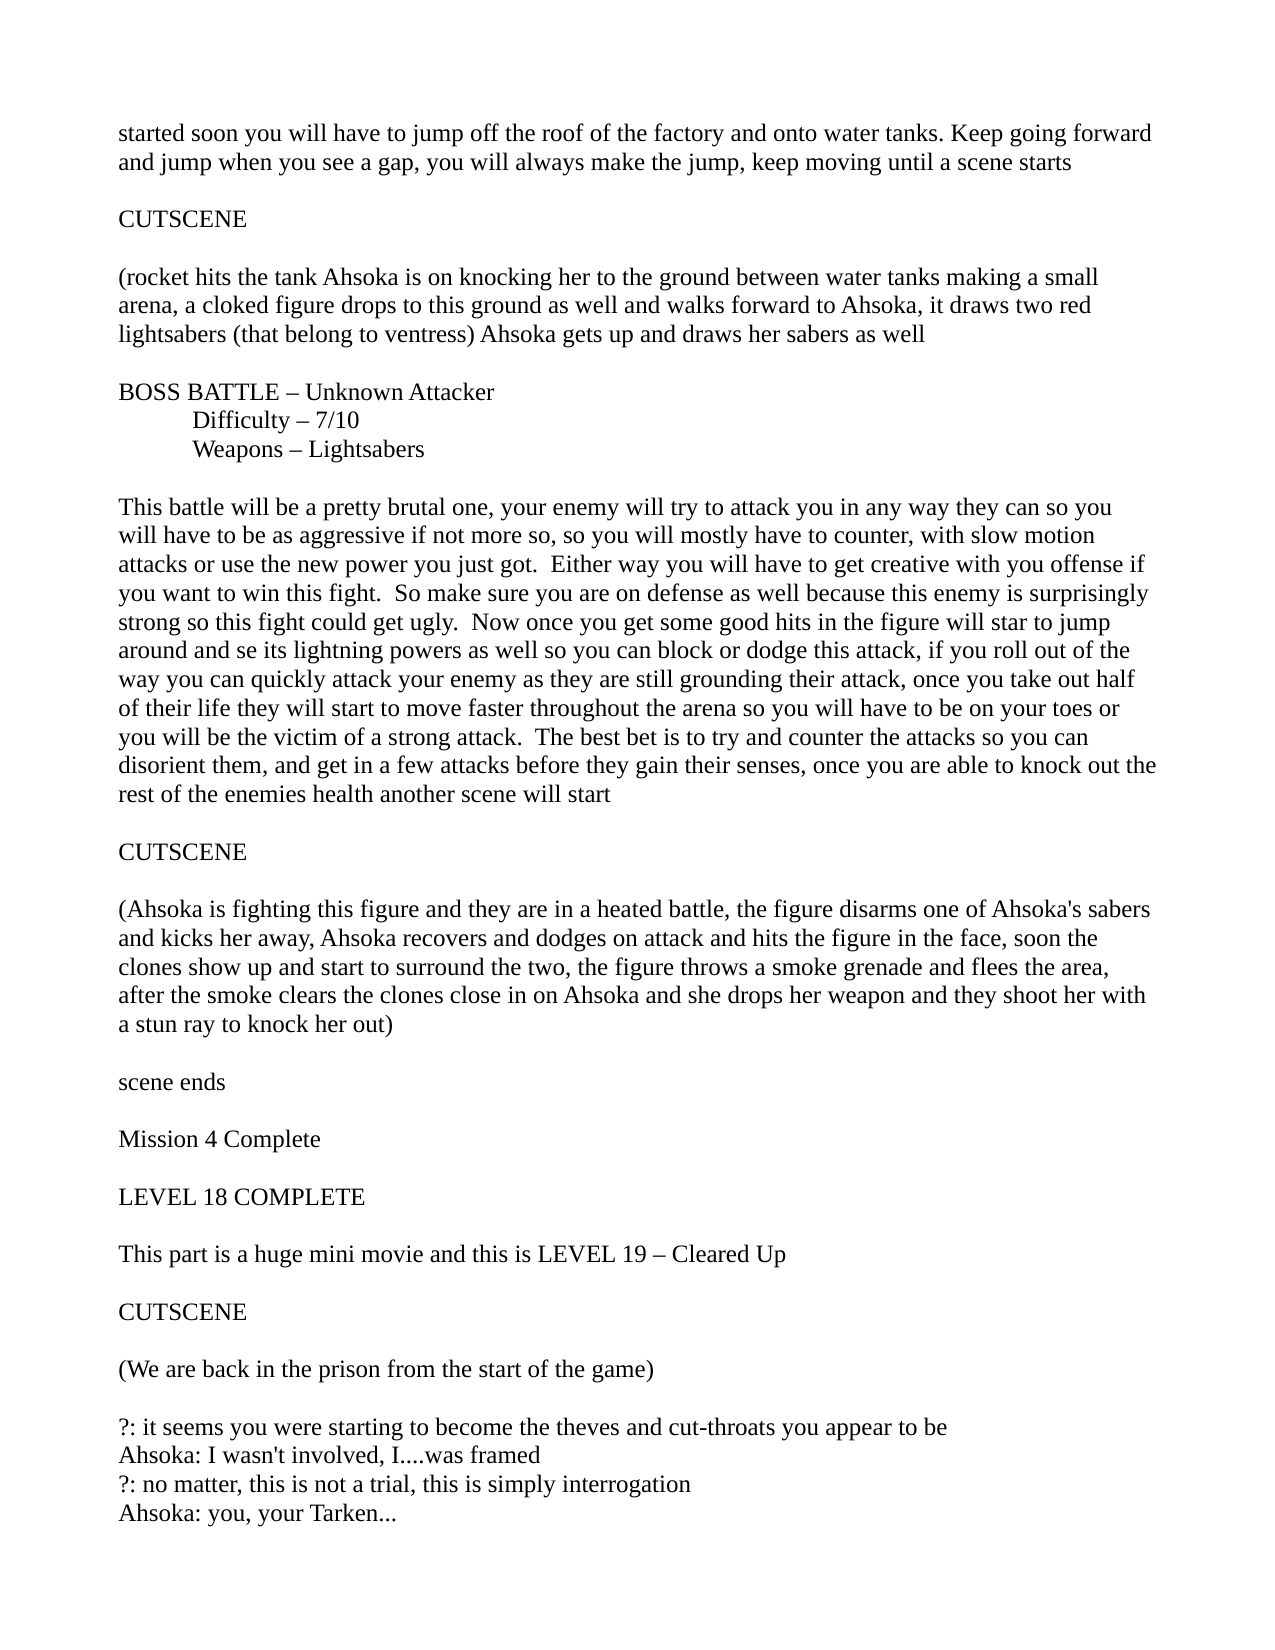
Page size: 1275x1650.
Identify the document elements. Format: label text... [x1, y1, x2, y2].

text (Ahsoka is fighting this figure and they are in a heated battle, the figure disarms one of Ahsoka's sabers and kicks her away, Ahsoka recovers and dodges on attack and hits the figure in the face, soon the clones show up and start to surround the two, the figure throws a smoke grenade and flees the area, after the smoke clears the clones close in on Ahsoka and she drops her weapon and they shoot her with a stun ray to knock her out) [118, 894, 1157, 1038]
text (We are back in the prison from the start of the game) [118, 1354, 1157, 1383]
text CUTSCENE [118, 1297, 1157, 1326]
text Ahsoka: you, your Tarken... [118, 1498, 1157, 1527]
text This battle will be a pretty brutal one, your enemy will try to attack you in any way they can so you will have to be as aggressive if not more so, so you will mostly have to counter, with slow motion attacks or use the new power you just got. Either way you will have to get creative with you offense if you want to win this fight. So make sure you are on defense as well because this enemy is surprisingly strong so this fight could get ugly. Now once you get some good hits in the figure will star to jump around and se its lightning powers as well so you can block or dodge this attack, if you roll out of the way you can quickly attack your enemy as they are still grounding their attack, once you take out half of their life they will start to move faster throughout the arena so you will have to be on your toes or you will be the victim of a strong attack. The best bet is to try and counter the attacks so you can disorient them, and get in a few attacks before they gain their senses, once you are able to knock out the rest of the enemies health another scene will start [118, 492, 1157, 808]
text BOSS BATTLE – Unknown Attacker [118, 377, 1157, 406]
text started soon you will have to jump off the roof of the factory and onto water tanks. Keep going forward and jump when you see a gap, you will always make the jump, keep moving until a scene starts [118, 118, 1157, 176]
text CUTSCENE [118, 204, 1157, 233]
text Difficulty – 7/10 [118, 406, 1157, 434]
text CUTSCENE [118, 837, 1157, 866]
text Mission 4 Complete [118, 1124, 1157, 1153]
text This part is a huge mini movie and this is LEVEL 19 – Cleared Up [118, 1239, 1157, 1268]
text Ahsoka: I wasn't involved, I....was framed [118, 1441, 1157, 1469]
text (rocket hits the tank Ahsoka is on knocking her to the ground between water tanks making a small arena, a cloked figure drops to this ground as well and walks forward to Ahsoka, it draws two red lightsabers (that belong to ventress) Ahsoka gets up and draws her sabers as well [118, 262, 1157, 348]
text ?: it seems you were starting to become the theves and cut-throats you appear to be [118, 1412, 1157, 1441]
text Weapons – Lightsabers [118, 434, 1157, 463]
text LEVEL 18 COMPLETE [118, 1182, 1157, 1211]
text scene ends [118, 1067, 1157, 1096]
text ?: no matter, this is not a trial, this is simply interrogation [118, 1469, 1157, 1498]
